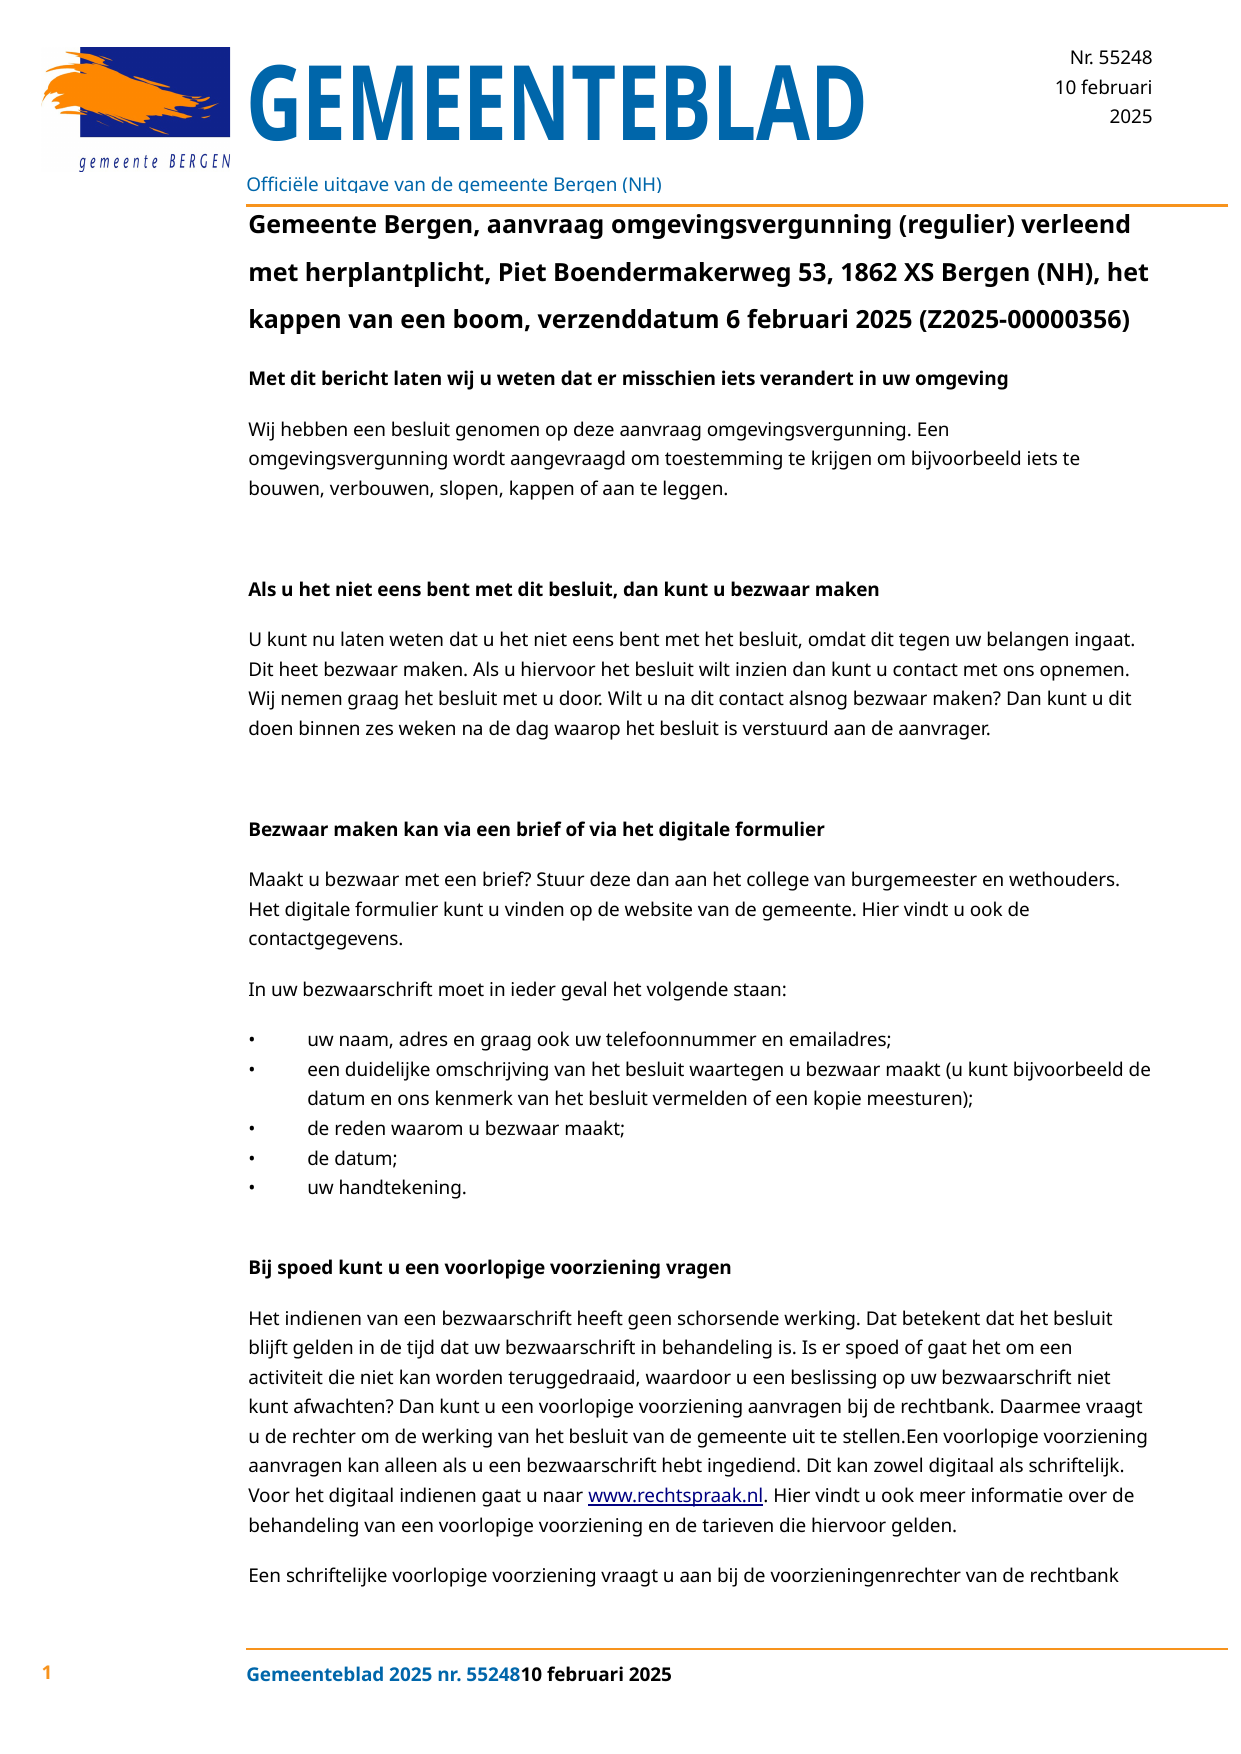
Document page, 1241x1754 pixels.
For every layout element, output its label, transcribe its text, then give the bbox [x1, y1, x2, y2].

picture [41, 47, 231, 172]
text U kunt nu laten weten dat u het niet eens bent met het besluit, omdat dit tegen uw belangen ingaat. Dit heet bezwaar maken. Als u hiervoor het besluit wilt inzien dan kunt u contact met ons opnemen. Wij nemen graag het besluit met u door. Wilt u na dit contact alsnog bezwaar maken? Dan kunt u dit doen binnen zes weken na de dag waarop het besluit is verstuurd aan de aanvrager. [248, 626, 1152, 741]
list uw naam, adres en graag ook uw telefoonnummer en emailadres; [248, 1026, 1152, 1052]
text Met dit bericht laten wij u weten dat er misschien iets verandert in uw omgeving [248, 366, 1152, 391]
list de datum; [248, 1145, 1152, 1170]
text Maakt u bezwaar met een brief? Stuur deze dan aan het college van burgemeester en wethouders. Het digitale formulier kunt u vinden op de website van de gemeente. Hier vindt u ook de contactgegevens. [248, 866, 1152, 951]
text Bezwaar maken kan via een brief of via het digitale formulier [248, 816, 1152, 842]
text Wij hebben een besluit genomen op deze aanvraag omgevingsvergunning. Een omgevingsvergunning wordt aangevraagd om toestemming te krijgen om bijvoorbeeld iets te bouwen, verbouwen, slopen, kappen of aan te leggen. [248, 416, 1152, 501]
text Gemeente Bergen, aanvraag omgevingsvergunning (regulier) verleend met herplantplicht, Piet Boendermakerweg 53, 1862 XS Bergen (NH), het kappen van een boom, verzenddatum 6 februari 2025 (Z2025-00000356) [248, 207, 1152, 336]
text In uw bezwaarschrift moet in ieder geval het volgende staan: [248, 976, 1152, 1002]
list uw handtekening. [248, 1174, 1152, 1200]
list een duidelijke omschrijving van het besluit waartegen u bezwaar maakt (u kunt bijvoorbeeld de datum en ons kenmerk van het besluit vermelden of een kopie meesturen); [248, 1056, 1152, 1111]
text Het indienen van een bezwaarschrift heeft geen schorsende werking. Dat betekent dat het besluit blijft gelden in de tijd dat uw bezwaarschrift in behandeling is. Is er spoed of gaat het om een activiteit die niet kan worden teruggedraaid, waardoor u een beslissing op uw bezwaarschrift niet kunt afwachten? Dan kunt u een voorlopige voorziening aanvragen bij de rechtbank. Daarmee vraagt u de rechter om de werking van het besluit van de gemeente uit te stellen.Een voorlopige voorziening aanvragen kan alleen als u een bezwaarschrift hebt ingediend. Dit kan zowel digitaal als schriftelijk. Voor het digitaal indienen gaat u naar www.rechtspraak.nl. Hier vindt u ook meer informatie over de behandeling van een voorlopige voorziening en de tarieven die hiervoor gelden. [248, 1305, 1152, 1537]
list de reden waarom u bezwaar maakt; [248, 1115, 1152, 1141]
text Als u het niet eens bent met dit besluit, dan kunt u bezwaar maken [248, 576, 1152, 602]
text Bij spoed kunt u een voorlopige voorziening vragen [248, 1254, 1152, 1280]
text Een schriftelijke voorlopige voorziening vraagt u aan bij de voorzieningenrechter van de rechtbank [248, 1562, 1152, 1588]
